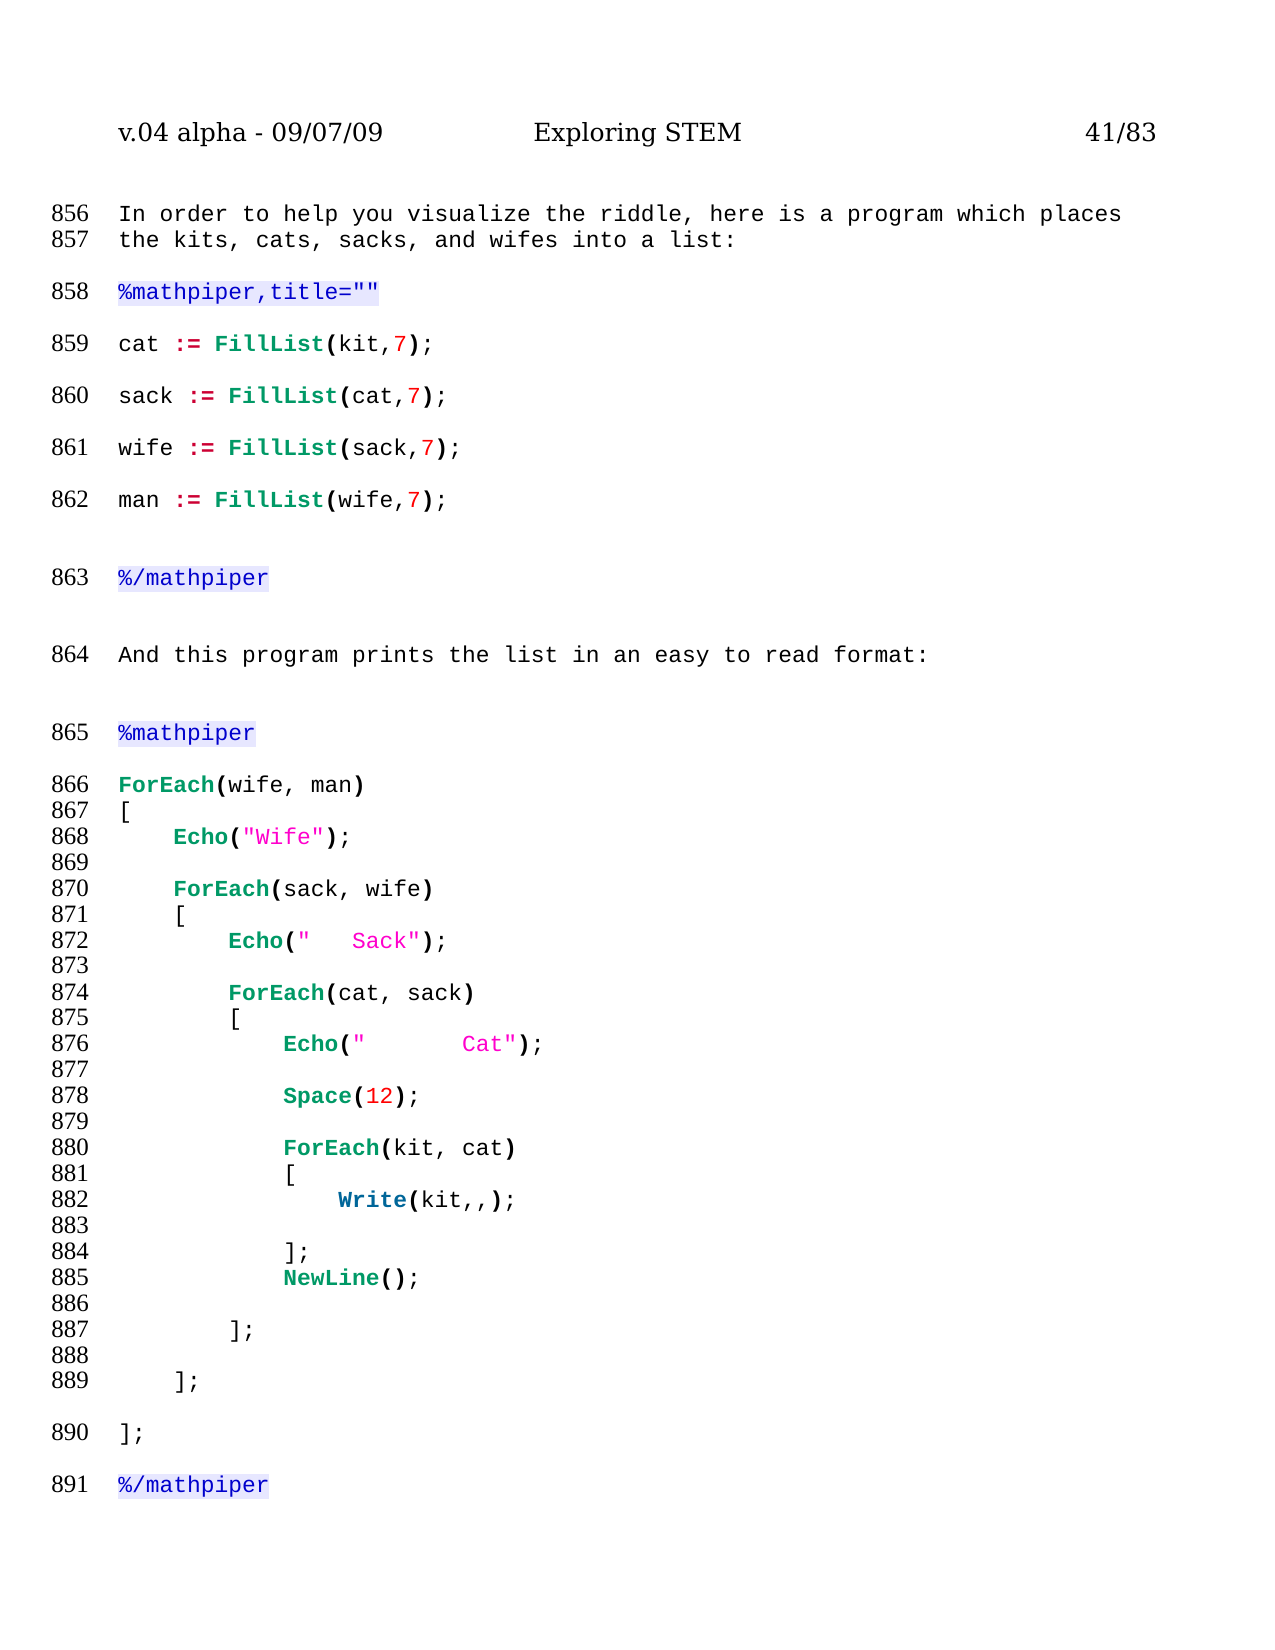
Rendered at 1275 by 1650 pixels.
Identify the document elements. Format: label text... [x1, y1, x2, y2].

text Echo("Wife"); [118, 825, 1157, 851]
text ForEach(cat, sack) [118, 981, 1157, 1007]
text [ [118, 1007, 1157, 1033]
text ]; [118, 1422, 1157, 1448]
text Write(kit,,); [118, 1188, 1157, 1214]
text %mathpiper [118, 721, 1157, 747]
text Echo(" Sack"); [118, 929, 1157, 955]
text Space(12); [118, 1084, 1157, 1111]
text man := FillList(wife,7); [118, 488, 1157, 514]
text ]; [118, 1370, 1157, 1396]
text %/mathpiper [118, 566, 1157, 592]
text And this program prints the list in an easy to read format: [118, 644, 1157, 669]
text In order to help you visualize the riddle, here is a program which places the kits, cats, sacks, and wifes into a list: [118, 203, 1157, 254]
text wife := FillList(sack,7); [118, 436, 1157, 462]
text cat := FillList(kit,7); [118, 332, 1157, 358]
text NewLine(); [118, 1266, 1157, 1292]
text ForEach(kit, cat) [118, 1136, 1157, 1162]
text ForEach(wife, man) [118, 773, 1157, 799]
text [ [118, 799, 1157, 825]
text [ [118, 903, 1157, 929]
text ]; [118, 1318, 1157, 1344]
text ]; [118, 1240, 1157, 1266]
text sack := FillList(cat,7); [118, 384, 1157, 410]
text %/mathpiper [118, 1474, 1157, 1499]
text [ [118, 1162, 1157, 1188]
text %mathpiper,title="" [118, 281, 1157, 306]
text Echo(" Cat"); [118, 1033, 1157, 1059]
text ForEach(sack, wife) [118, 877, 1157, 903]
